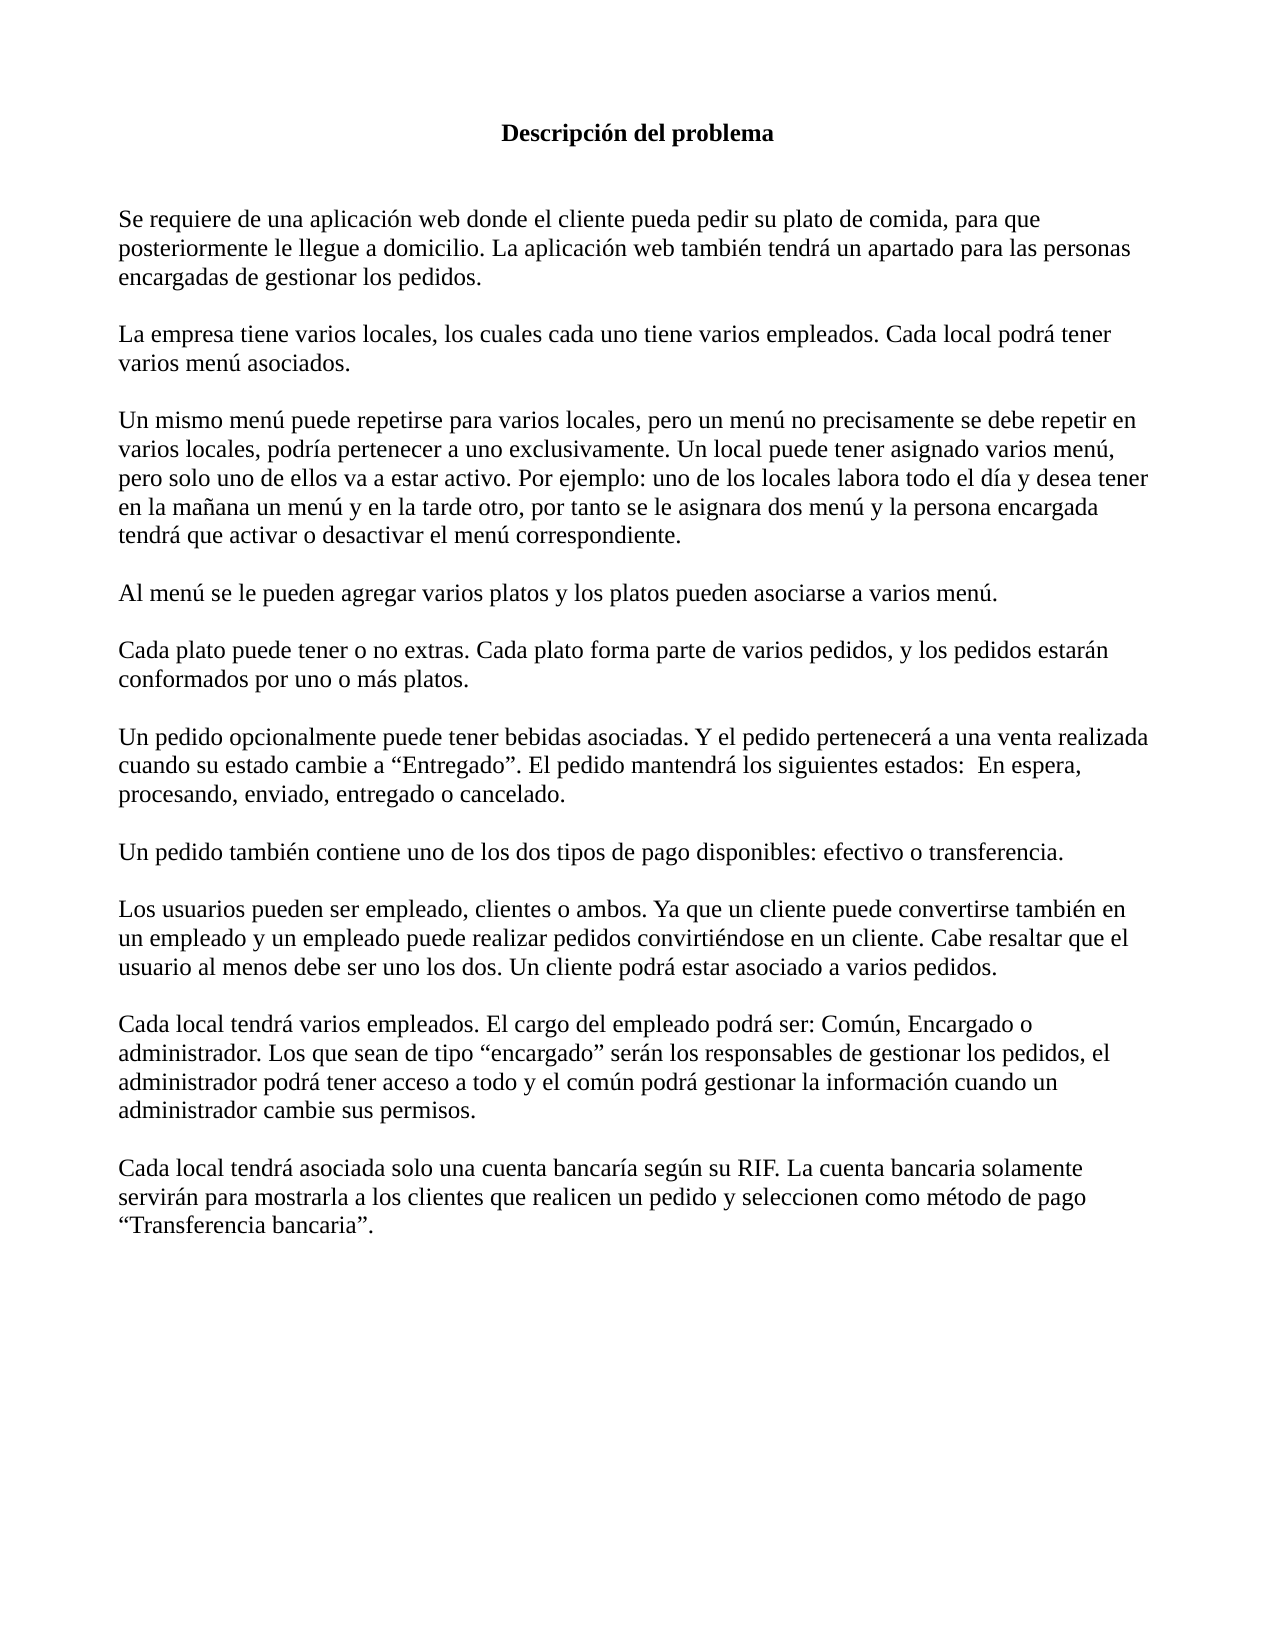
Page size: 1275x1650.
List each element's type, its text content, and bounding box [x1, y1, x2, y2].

text Un pedido opcionalmente puede tener bebidas asociadas. Y el pedido pertenecerá a una venta realizada cuando su estado cambie a “Entregado”. El pedido mantendrá los siguientes estados: En espera, procesando, enviado, entregado o cancelado. [118, 722, 1157, 808]
text Un pedido también contiene uno de los dos tipos de pago disponibles: efectivo o transferencia. [118, 837, 1157, 866]
text Un mismo menú puede repetirse para varios locales, pero un menú no precisamente se debe repetir en varios locales, podría pertenecer a uno exclusivamente. Un local puede tener asignado varios menú, pero solo uno de ellos va a estar activo. Por ejemplo: uno de los locales labora todo el día y desea tener en la mañana un menú y en la tarde otro, por tanto se le asignara dos menú y la persona encargada tendrá que activar o desactivar el menú correspondiente. [118, 406, 1157, 549]
text Descripción del problema [118, 118, 1157, 147]
text Los usuarios pueden ser empleado, clientes o ambos. Ya que un cliente puede convertirse también en un empleado y un empleado puede realizar pedidos convirtiéndose en un cliente. Cabe resaltar que el usuario al menos debe ser uno los dos. Un cliente podrá estar asociado a varios pedidos. [118, 894, 1157, 981]
text Se requiere de una aplicación web donde el cliente pueda pedir su plato de comida, para que posteriormente le llegue a domicilio. La aplicación web también tendrá un apartado para las personas encargadas de gestionar los pedidos. [118, 204, 1157, 291]
text Cada local tendrá asociada solo una cuenta bancaría según su RIF. La cuenta bancaria solamente servirán para mostrarla a los clientes que realicen un pedido y seleccionen como método de pago “Transferencia bancaria”. [118, 1153, 1157, 1239]
text Al menú se le pueden agregar varios platos y los platos pueden asociarse a varios menú. [118, 578, 1157, 607]
text Cada local tendrá varios empleados. El cargo del empleado podrá ser: Común, Encargado o administrador. Los que sean de tipo “encargado” serán los responsables de gestionar los pedidos, el administrador podrá tener acceso a todo y el común podrá gestionar la información cuando un administrador cambie sus permisos. [118, 1009, 1157, 1124]
text La empresa tiene varios locales, los cuales cada uno tiene varios empleados. Cada local podrá tener varios menú asociados. [118, 319, 1157, 377]
text Cada plato puede tener o no extras. Cada plato forma parte de varios pedidos, y los pedidos estarán conformados por uno o más platos. [118, 636, 1157, 693]
